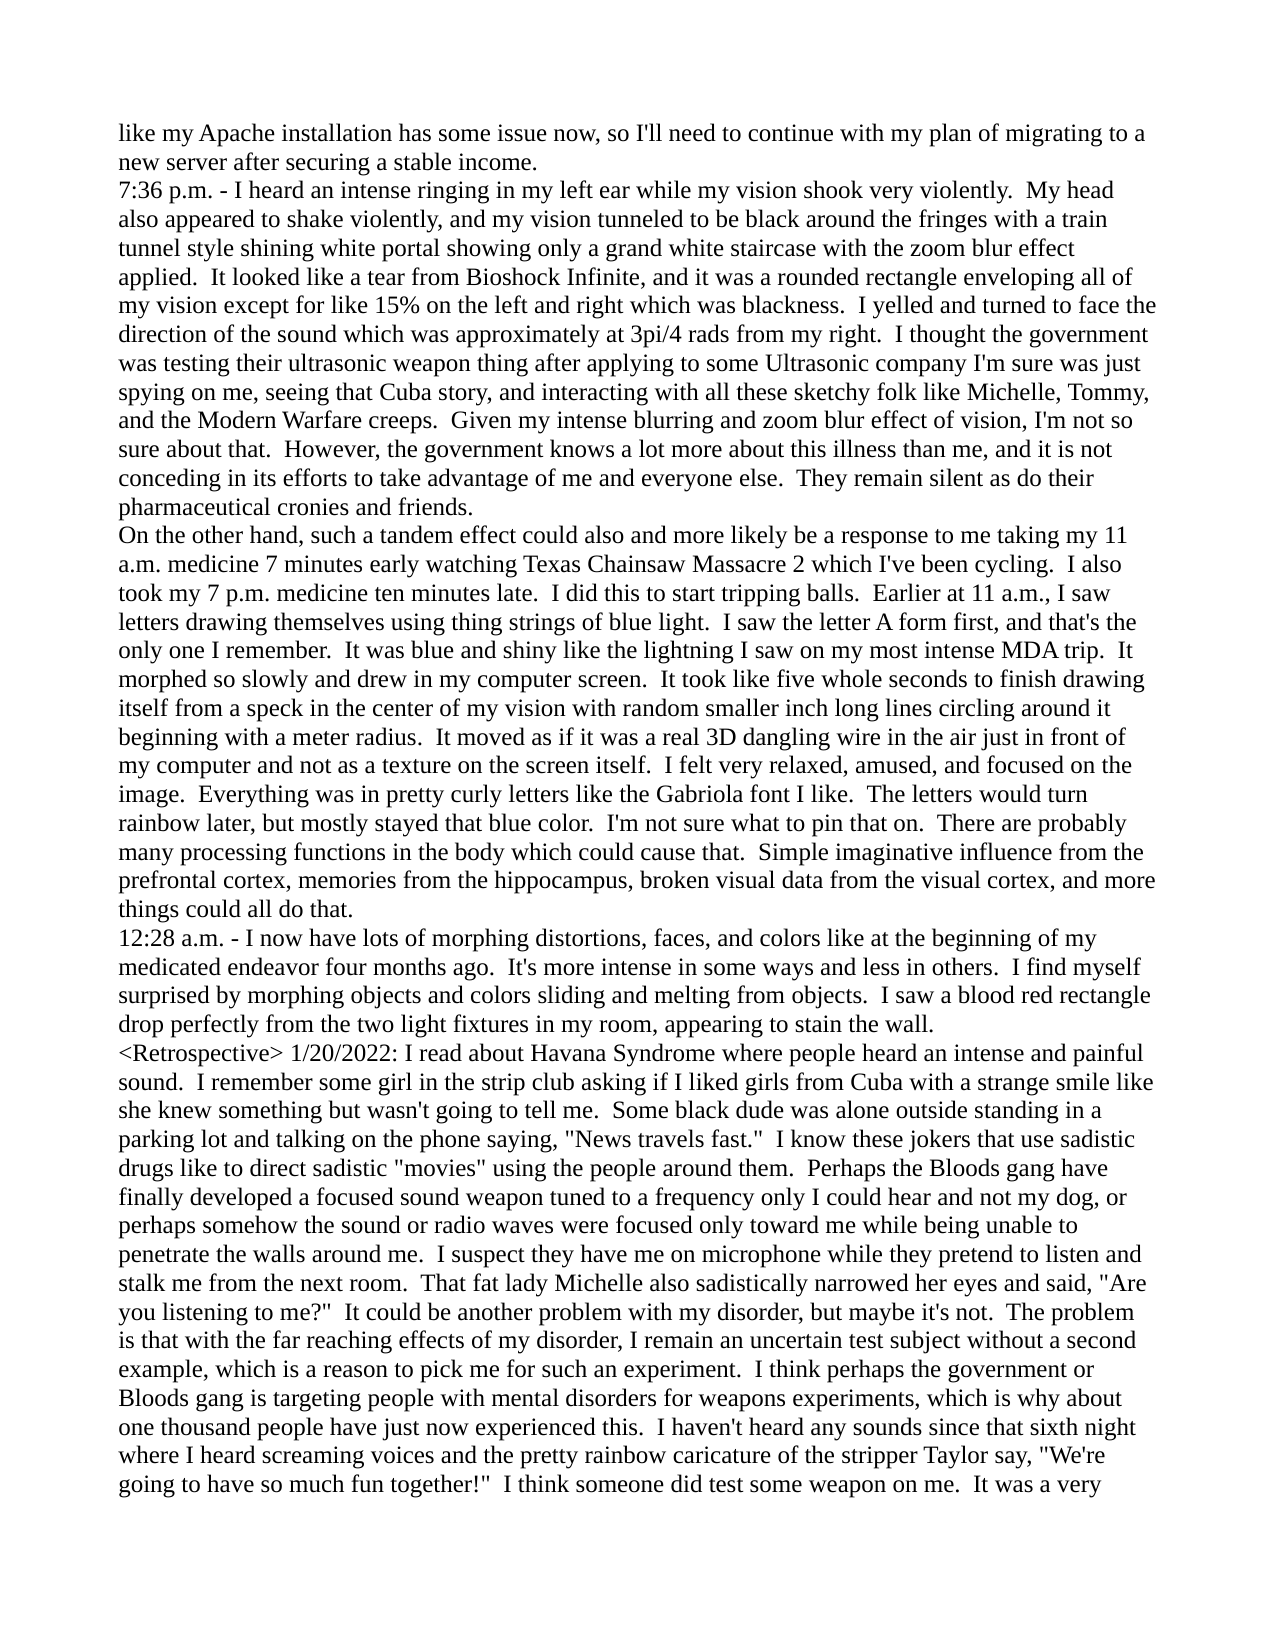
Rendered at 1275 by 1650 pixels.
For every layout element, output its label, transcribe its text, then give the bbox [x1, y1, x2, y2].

text 7:36 p.m. - I heard an intense ringing in my left ear while my vision shook very violently. My head also appeared to shake violently, and my vision tunneled to be black around the fringes with a train tunnel style shining white portal showing only a grand white staircase with the zoom blur effect applied. It looked like a tear from Bioshock Infinite, and it was a rounded rectangle enveloping all of my vision except for like 15% on the left and right which was blackness. I yelled and turned to face the direction of the sound which was approximately at 3pi/4 rads from my right. I thought the government was testing their ultrasonic weapon thing after applying to some Ultrasonic company I'm sure was just spying on me, seeing that Cuba story, and interacting with all these sketchy folk like Michelle, Tommy, and the Modern Warfare creeps. Given my intense blurring and zoom blur effect of vision, I'm not so sure about that. However, the government knows a lot more about this illness than me, and it is not conceding in its efforts to take advantage of me and everyone else. They remain silent as do their pharmaceutical cronies and friends. [118, 176, 1157, 521]
text On the other hand, such a tandem effect could also and more likely be a response to me taking my 11 a.m. medicine 7 minutes early watching Texas Chainsaw Massacre 2 which I've been cycling. I also took my 7 p.m. medicine ten minutes late. I did this to start tripping balls. Earlier at 11 a.m., I saw letters drawing themselves using thing strings of blue light. I saw the letter A form first, and that's the only one I remember. It was blue and shiny like the lightning I saw on my most intense MDA trip. It morphed so slowly and drew in my computer screen. It took like five whole seconds to finish drawing itself from a speck in the center of my vision with random smaller inch long lines circling around it beginning with a meter radius. It moved as if it was a real 3D dangling wire in the air just in front of my computer and not as a texture on the screen itself. I felt very relaxed, amused, and focused on the image. Everything was in pretty curly letters like the Gabriola font I like. The letters would turn rainbow later, but mostly stayed that blue color. I'm not sure what to pin that on. There are probably many processing functions in the body which could cause that. Simple imaginative influence from the prefrontal cortex, memories from the hippocampus, broken visual data from the visual cortex, and more things could all do that. [118, 521, 1157, 923]
text <Retrospective> 1/20/2022: I read about Havana Syndrome where people heard an intense and painful sound. I remember some girl in the strip club asking if I liked girls from Cuba with a strange smile like she knew something but wasn't going to tell me. Some black dude was alone outside standing in a parking lot and talking on the phone saying, "News travels fast." I know these jokers that use sadistic drugs like to direct sadistic "movies" using the people around them. Perhaps the Bloods gang have finally developed a focused sound weapon tuned to a frequency only I could hear and not my dog, or perhaps somehow the sound or radio waves were focused only toward me while being unable to penetrate the walls around me. I suspect they have me on microphone while they pretend to listen and stalk me from the next room. That fat lady Michelle also sadistically narrowed her eyes and said, "Are you listening to me?" It could be another problem with my disorder, but maybe it's not. The problem is that with the far reaching effects of my disorder, I remain an uncertain test subject without a second example, which is a reason to pick me for such an experiment. I think perhaps the government or Bloods gang is targeting people with mental disorders for weapons experiments, which is why about one thousand people have just now experienced this. I haven't heard any sounds since that sixth night where I heard screaming voices and the pretty rainbow caricature of the stripper Taylor say, "We're going to have so much fun together!" I think someone did test some weapon on me. It was a very [118, 1038, 1157, 1498]
text like my Apache installation has some issue now, so I'll need to continue with my plan of migrating to a new server after securing a stable income. [118, 118, 1157, 176]
text 12:28 a.m. - I now have lots of morphing distortions, faces, and colors like at the beginning of my medicated endeavor four months ago. It's more intense in some ways and less in others. I find myself surprised by morphing objects and colors sliding and melting from objects. I saw a blood red rectangle drop perfectly from the two light fixtures in my room, appearing to stain the wall. [118, 923, 1157, 1038]
